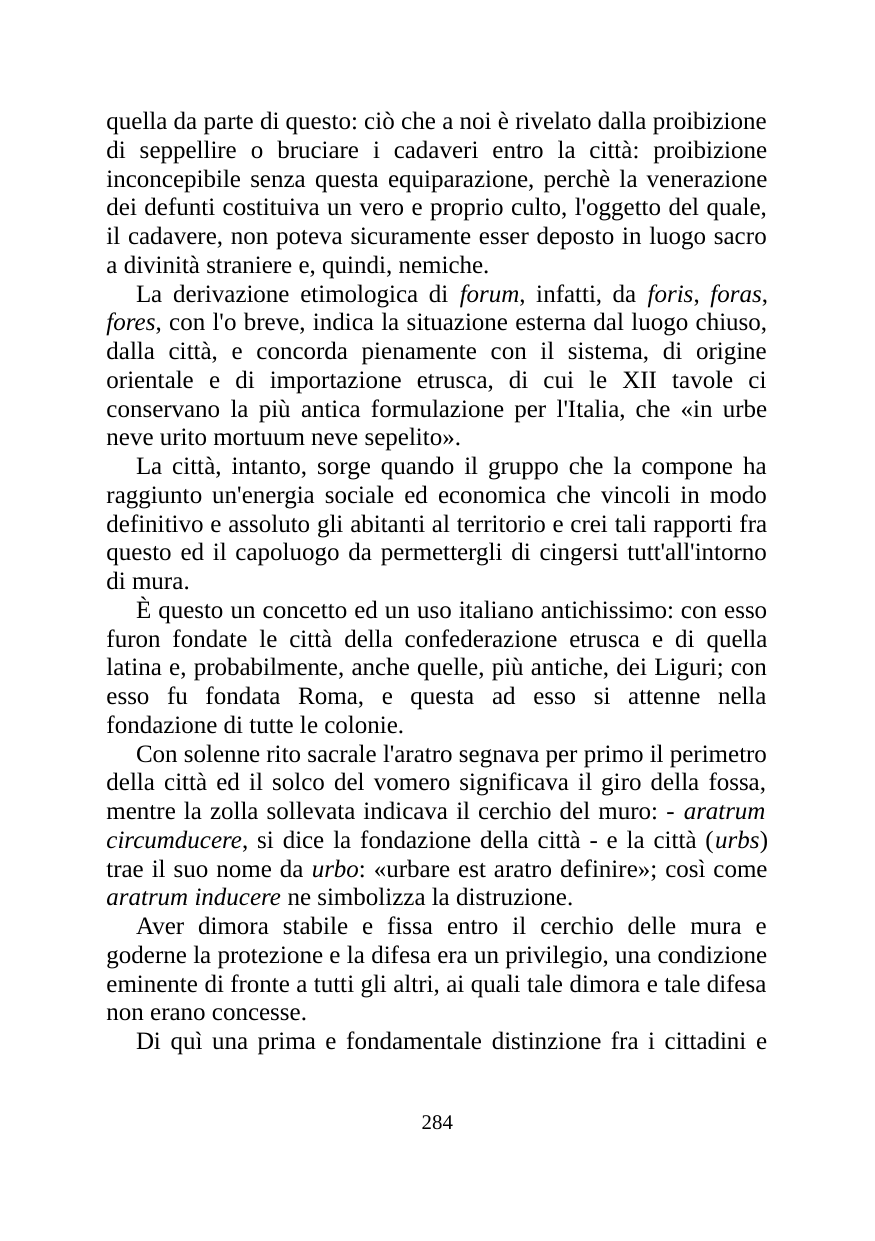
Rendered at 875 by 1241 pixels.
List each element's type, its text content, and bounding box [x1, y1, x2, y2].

text Aver dimora stabile e fissa entro il cerchio delle mura e goderne la protezione e la difesa era un privilegio, una condizione eminente di fronte a tutti gli altri, ai quali tale dimora e tale difesa non erano concesse. [106, 911, 768, 1026]
text Con solenne rito sacrale l'aratro segnava per primo il perimetro della città ed il solco del vomero significava il giro della fossa, mentre la zolla sollevata indicava il cerchio del muro: - aratrum circumducere, si dice la fondazione della città - e la città (urbs) trae il suo nome da urbo: «urbare est aratro definire»; così come aratrum inducere ne simbolizza la distruzione. [106, 739, 768, 911]
text La città, intanto, sorge quando il gruppo che la compone ha raggiunto un'energia sociale ed economica che vincoli in modo definitivo e assoluto gli abitanti al territorio e crei tali rapporti fra questo ed il capoluogo da permettergli di cingersi tutt'all'intorno di mura. [106, 451, 768, 595]
text quella da parte di questo: ciò che a noi è rivelato dalla proibizione di seppellire o bruciare i cadaveri entro la città: proibizione inconcepibile senza questa equiparazione, perchè la venerazione dei defunti costituiva un vero e proprio culto, l'oggetto del quale, il cadavere, non poteva sicuramente esser deposto in luogo sacro a divinità straniere e, quindi, nemiche. [106, 106, 768, 279]
text La derivazione etimologica di forum, infatti, da foris, foras, fores, con l'o breve, indica la situazione esterna dal luogo chiuso, dalla città, e concorda pienamente con il sistema, di origine orientale e di importazione etrusca, di cui le XII tavole ci conservano la più antica formulazione per l'Italia, che «in urbe neve urito mortuum neve sepelito». [106, 279, 768, 451]
text Di quì una prima e fondamentale distinzione fra i cittadini e [106, 1026, 768, 1055]
text È questo un concetto ed un uso italiano antichissimo: con esso furon fondate le città della confederazione etrusca e di quella latina e, probabilmente, anche quelle, più antiche, dei Liguri; con esso fu fondata Roma, e questa ad esso si attenne nella fondazione di tutte le colonie. [106, 595, 768, 739]
